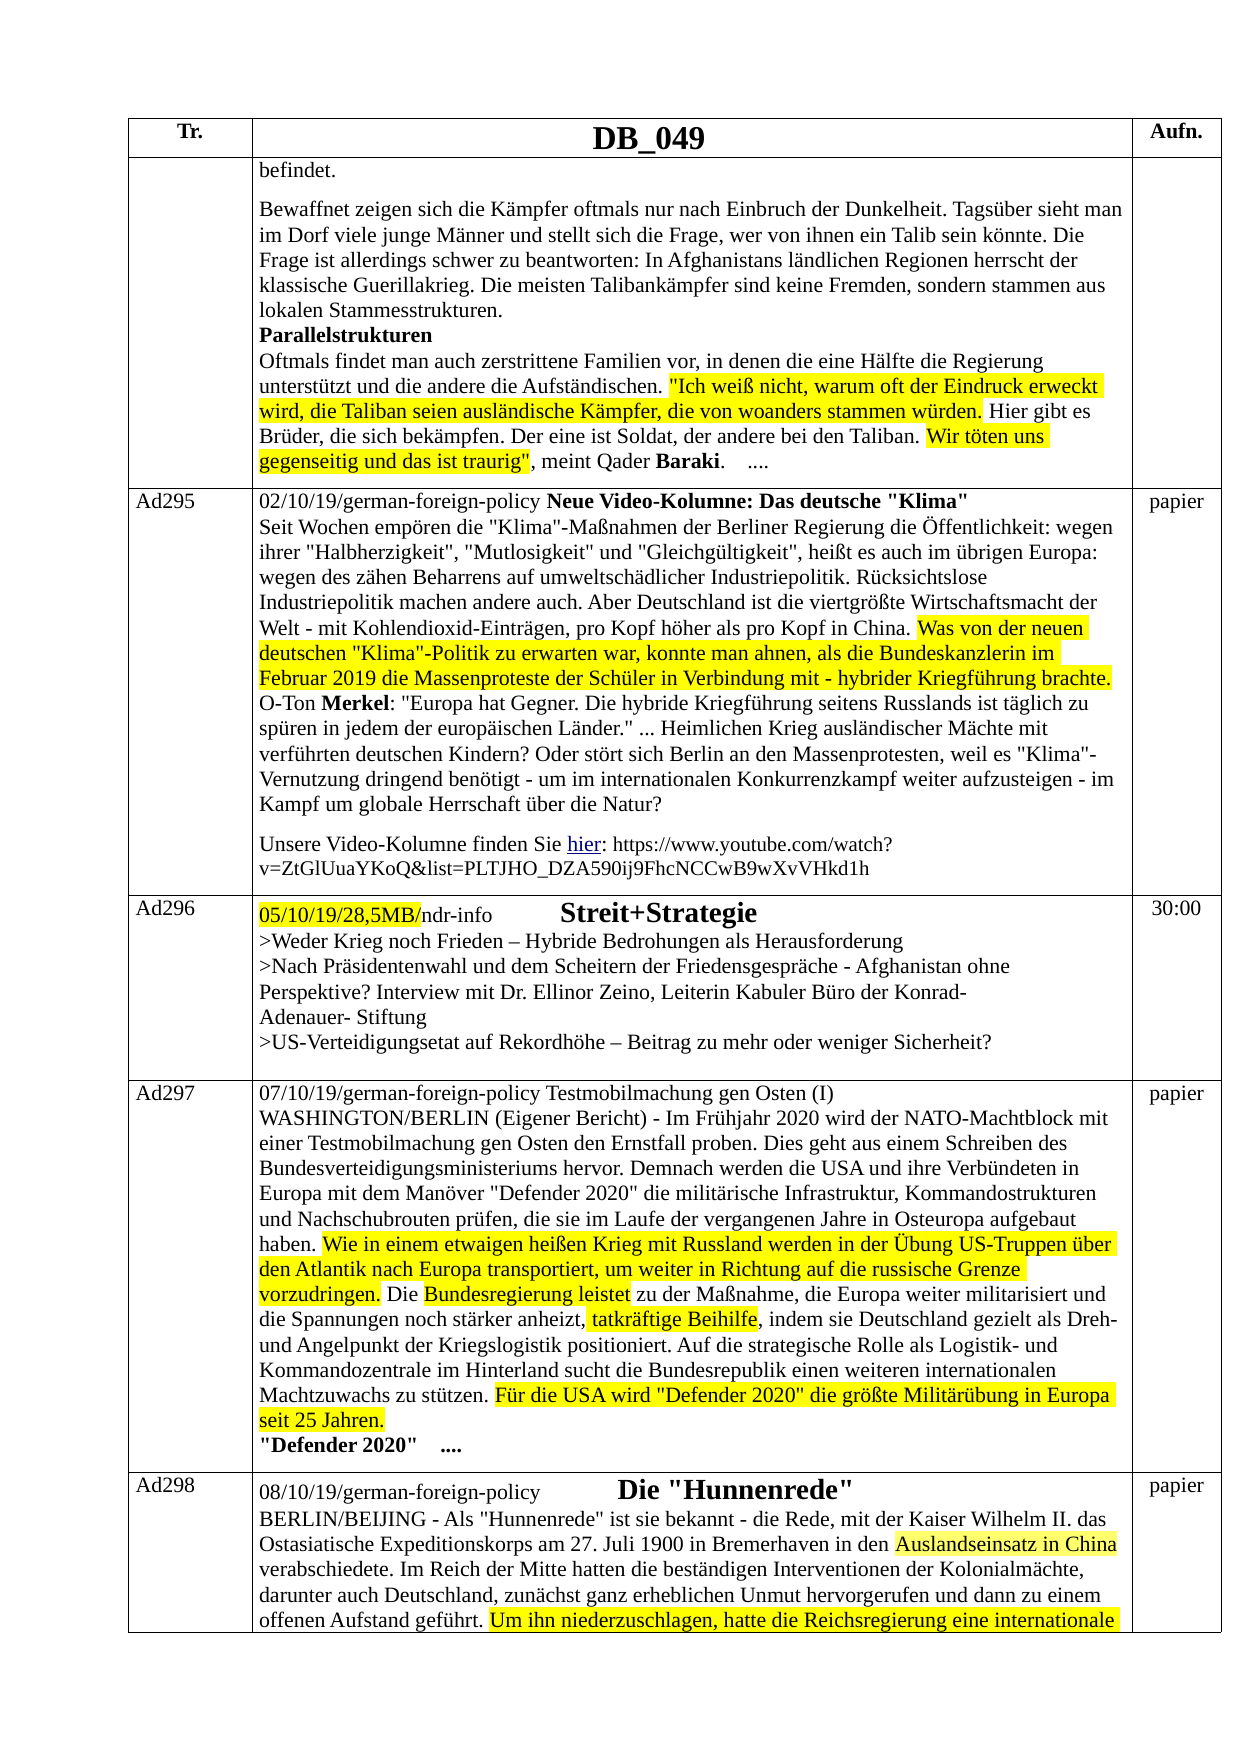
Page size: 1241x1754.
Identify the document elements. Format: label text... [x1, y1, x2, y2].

table_cell papier [1133, 489, 1221, 894]
table_cell 08/10/19/german-foreign-policy Die "Hunnenrede" BERLIN/BEIJING - Als "Hunnenrede" ist sie bekannt - die Rede, mit der Kaiser Wilhelm II. das Ostasiatische Expeditionskorps am 27. Juli 1900 in Bremerhaven in den Auslandseinsatz in China verabschiedete. Im Reich der Mitte hatten die beständigen Interventionen der Kolonialmächte, darunter auch Deutschland, zunächst ganz erheblichen Unmut hervorgerufen und dann zu einem offenen Aufstand geführt. Um ihn niederzuschlagen, hatte die Reichsregierung eine internationale [253, 1473, 1132, 1632]
table_cell Ad295 [129, 489, 252, 894]
table_cell 05/10/19/28,5MB/ndr-info Streit+Strategie >Weder Krieg noch Frieden – Hybride Bedrohungen als Herausforderung >Nach Präsidentenwahl und dem Scheitern der Friedensgespräche - Afghanistan ohne Perspektive? Interview mit Dr. Ellinor Zeino, Leiterin Kabuler Büro der Konrad- Adenauer- Stiftung >US-Verteidigungsetat auf Rekordhöhe – Beitrag zu mehr oder weniger Sicherheit? [253, 896, 1132, 1079]
table_header DB_049 [253, 119, 1132, 157]
table_cell Ad298 [129, 1473, 252, 1632]
table_cell 02/10/19/german-foreign-policy Neue Video-Kolumne: Das deutsche "Klima" Seit Wochen empören die "Klima"-Maßnahmen der Berliner Regierung die Öffentlichkeit: wegen ihrer "Halbherzigkeit", "Mutlosigkeit" und "Gleichgültigkeit", heißt es auch im übrigen Europa: wegen des zähen Beharrens auf umweltschädlicher Industriepolitik. Rücksichtslose Industriepolitik machen andere auch. Aber Deutschland ist die viertgrößte Wirtschaftsmacht der Welt - mit Kohlendioxid-Einträgen, pro Kopf höher als pro Kopf in China. Was von der neuen deutschen "Klima"-Politik zu erwarten war, konnte man ahnen, als die Bundeskanzlerin im Februar 2019 die Massenproteste der Schüler in Verbindung mit - hybrider Kriegführung brachte. O-Ton Merkel: "Europa hat Gegner. Die hybride Kriegführung seitens Russlands ist täglich zu spüren in jedem der europäischen Länder." ... Heimlichen Krieg ausländischer Mächte mit verführten deutschen Kindern? Oder stört sich Berlin an den Massenprotesten, weil es "Klima"-Vernutzung dringend benötigt - um im internationalen Konkurrenzkampf weiter aufzusteigen - im Kampf um globale Herrschaft über die Natur? Unsere Video-Kolumne finden Sie hier: https://www.youtube.com/watch?v=ZtGlUuaYKoQ&list=PLTJHO_DZA590ij9FhcNCCwB9wXvVHkd1h [253, 489, 1132, 894]
table_cell 30:00 [1133, 896, 1221, 1079]
table_header ­Tr. [129, 119, 252, 157]
table_cell befindet. Bewaffnet zeigen sich die Kämpfer oftmals nur nach Einbruch der Dunkelheit. Tagsüber sieht man im Dorf viele junge Männer und stellt sich die Frage, wer von ihnen ein Talib sein könnte. Die Frage ist allerdings schwer zu beantworten: In Afghanistans ländlichen Regionen herrscht der klassische Guerillakrieg. Die meisten Talibankämpfer sind keine Fremden, sondern stammen aus lokalen Stammesstrukturen. Parallelstrukturen Oftmals findet man auch zerstrittene Familien vor, in denen die eine Hälfte die Regierung unterstützt und die andere die Aufständischen. "Ich weiß nicht, warum oft der Eindruck erweckt wird, die Taliban seien ausländische Kämpfer, die von woanders stammen würden. Hier gibt es Brüder, die sich bekämpfen. Der eine ist Soldat, der andere bei den Taliban. Wir töten uns gegenseitig und das ist traurig", meint Qader Baraki. .... [253, 158, 1132, 488]
table_header Aufn. [1133, 119, 1221, 157]
table_cell papier [1133, 1081, 1221, 1472]
table_cell 07/10/19/german-foreign-policy Testmobilmachung gen Osten (I) WASHINGTON/BERLIN (Eigener Bericht) - Im Frühjahr 2020 wird der NATO-Machtblock mit einer Testmobilmachung gen Osten den Ernstfall proben. Dies geht aus einem Schreiben des Bundesverteidigungsministeriums hervor. Demnach werden die USA und ihre Verbündeten in Europa mit dem Manöver "Defender 2020" die militärische Infrastruktur, Kommandostrukturen und Nachschubrouten prüfen, die sie im Laufe der vergangenen Jahre in Osteuropa aufgebaut haben. Wie in einem etwaigen heißen Krieg mit Russland werden in der Übung US-Truppen über den Atlantik nach Europa transportiert, um weiter in Richtung auf die russische Grenze vorzudringen. Die Bundesregierung leistet zu der Maßnahme, die Europa weiter militarisiert und die Spannungen noch stärker anheizt, tatkräftige Beihilfe, indem sie Deutschland gezielt als Dreh- und Angelpunkt der Kriegslogistik positioniert. Auf die strategische Rolle als Logistik- und Kommandozentrale im Hinterland sucht die Bundesrepublik einen weiteren internationalen Machtzuwachs zu stützen. Für die USA wird "Defender 2020" die größte Militärübung in Europa seit 25 Jahren. "Defender 2020" .... [253, 1081, 1132, 1472]
table_cell Ad296 [129, 896, 252, 1079]
table_cell [1133, 158, 1221, 488]
table_cell [129, 158, 252, 488]
table_cell papier [1133, 1473, 1221, 1632]
table_cell Ad297 [129, 1081, 252, 1472]
